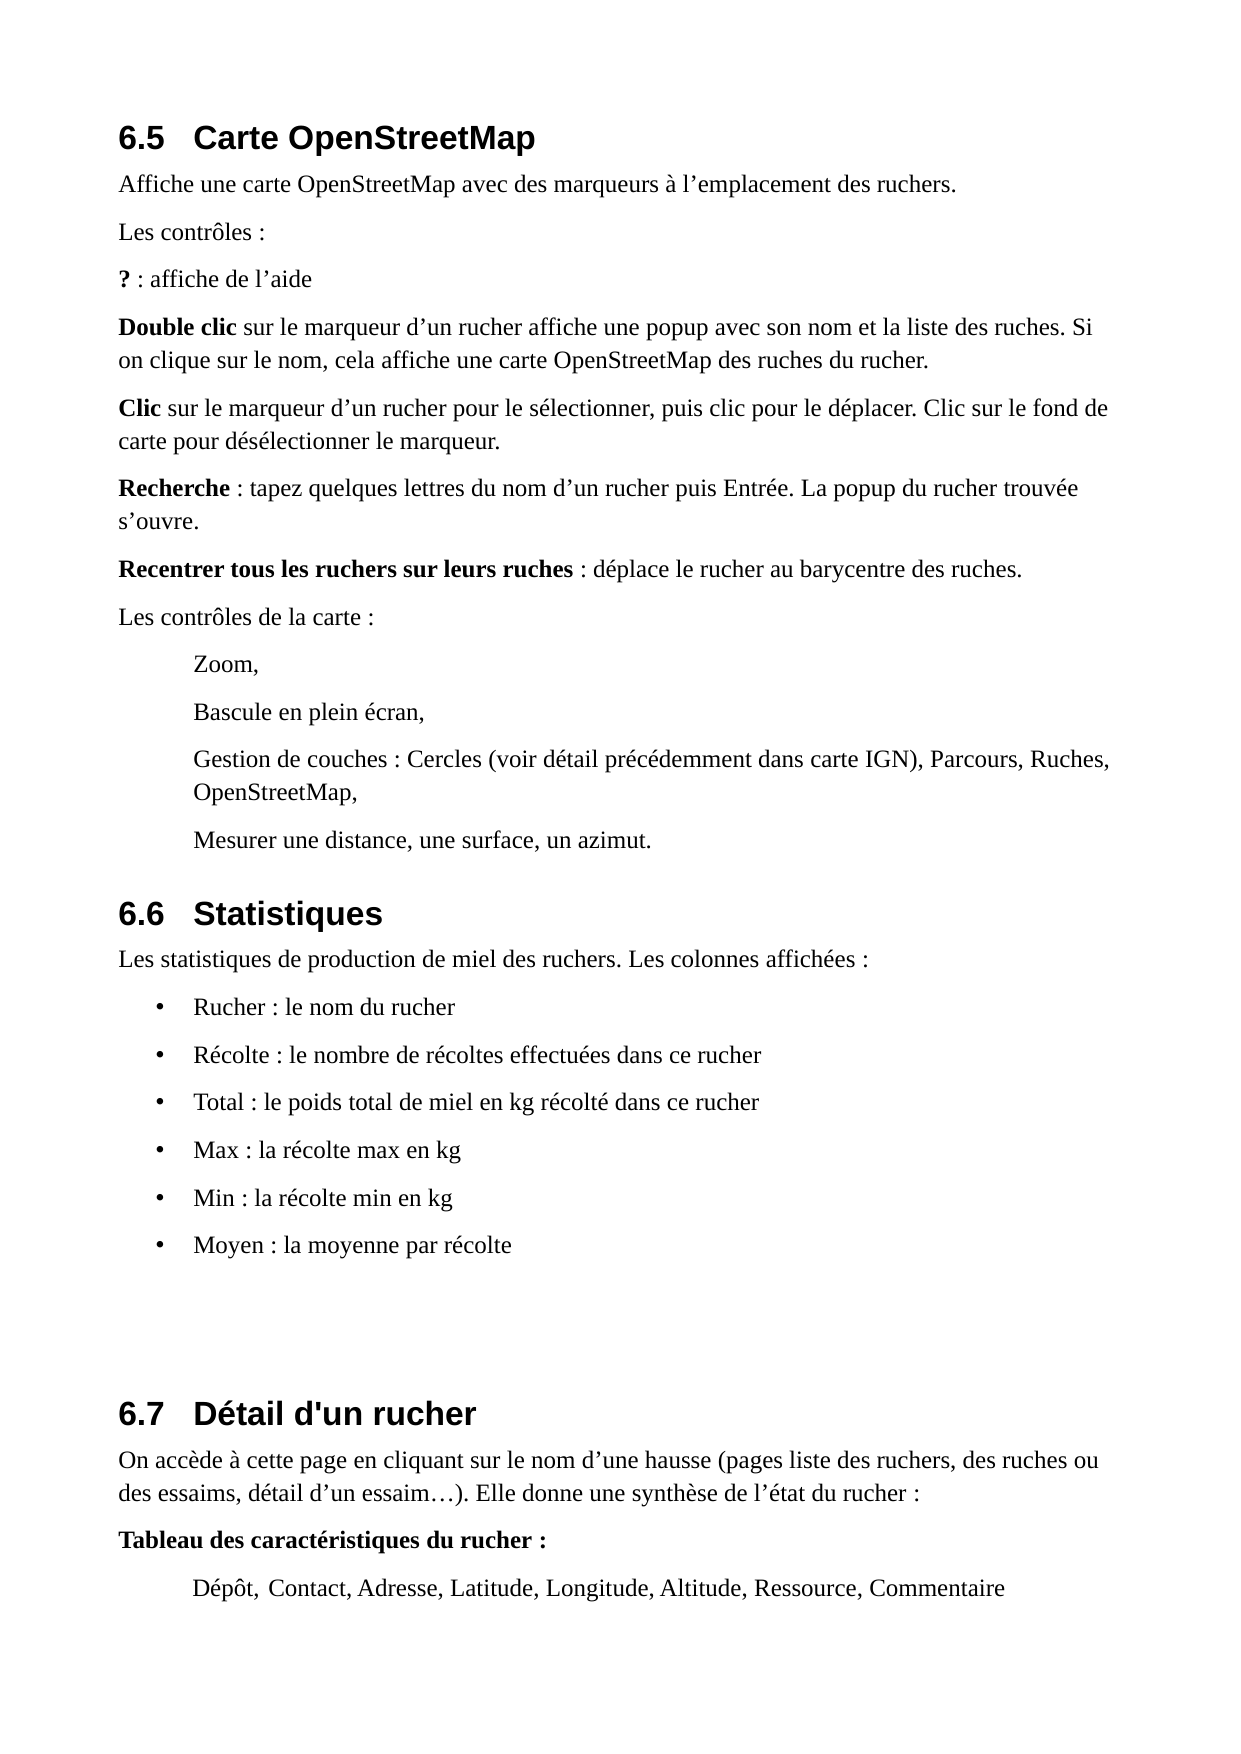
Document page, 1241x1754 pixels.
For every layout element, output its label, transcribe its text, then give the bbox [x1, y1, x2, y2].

subtitle Détail d'un rucher [118, 1394, 1122, 1432]
text Gestion de couches : Cercles (voir détail précédemment dans carte IGN), Parcours, Ruches, OpenStreetMap, [193, 744, 1122, 806]
text Les contrôles de la carte : [118, 602, 1122, 630]
text Bascule en plein écran, [193, 697, 1122, 726]
list Max : la récolte max en kg [156, 1135, 1122, 1164]
text Les statistiques de production de miel des ruchers. Les colonnes affichées : [118, 944, 1122, 973]
text Les contrôles : [118, 217, 1122, 246]
list Min : la récolte min en kg [156, 1183, 1122, 1211]
text Double clic sur le marqueur d’un rucher affiche une popup avec son nom et la liste des ruches. Si on clique sur le nom, cela affiche une carte OpenStreetMap des ruches du rucher. [118, 312, 1122, 374]
list Récolte : le nombre de récoltes effectuées dans ce rucher [156, 1040, 1122, 1068]
text Zoom, [193, 649, 1122, 678]
list Rucher : le nom du rucher [156, 992, 1122, 1021]
subtitle Statistiques [118, 893, 1122, 932]
text On accède à cette page en cliquant sur le nom d’une hausse (pages liste des ruchers, des ruches ou des essaims, détail d’un essaim…). Elle donne une synthèse de l’état du rucher : [118, 1445, 1122, 1507]
text ? : affiche de l’aide [118, 264, 1122, 293]
list Total : le poids total de miel en kg récolté dans ce rucher [156, 1087, 1122, 1116]
text Mesurer une distance, une surface, un azimut. [193, 825, 1122, 854]
text Recherche : tapez quelques lettres du nom d’un rucher puis Entrée. La popup du rucher trouvée s’ouvre. [118, 473, 1122, 535]
text Tableau des caractéristiques du rucher : [118, 1526, 1122, 1554]
text Clic sur le marqueur d’un rucher pour le sélectionner, puis clic pour le déplacer. Clic sur le fond de carte pour désélectionner le marqueur. [118, 393, 1122, 454]
text Dépôt, Contact, Adresse, Latitude, Longitude, Altitude, Ressource, Commentaire [192, 1573, 1122, 1602]
list Moyen : la moyenne par récolte [156, 1230, 1122, 1259]
text Affiche une carte OpenStreetMap avec des marqueurs à l’emplacement des ruchers. [118, 169, 1122, 198]
text Recentrer tous les ruchers sur leurs ruches : déplace le rucher au barycentre des ruches. [118, 554, 1122, 583]
subtitle Carte OpenStreetMap [118, 118, 1122, 157]
